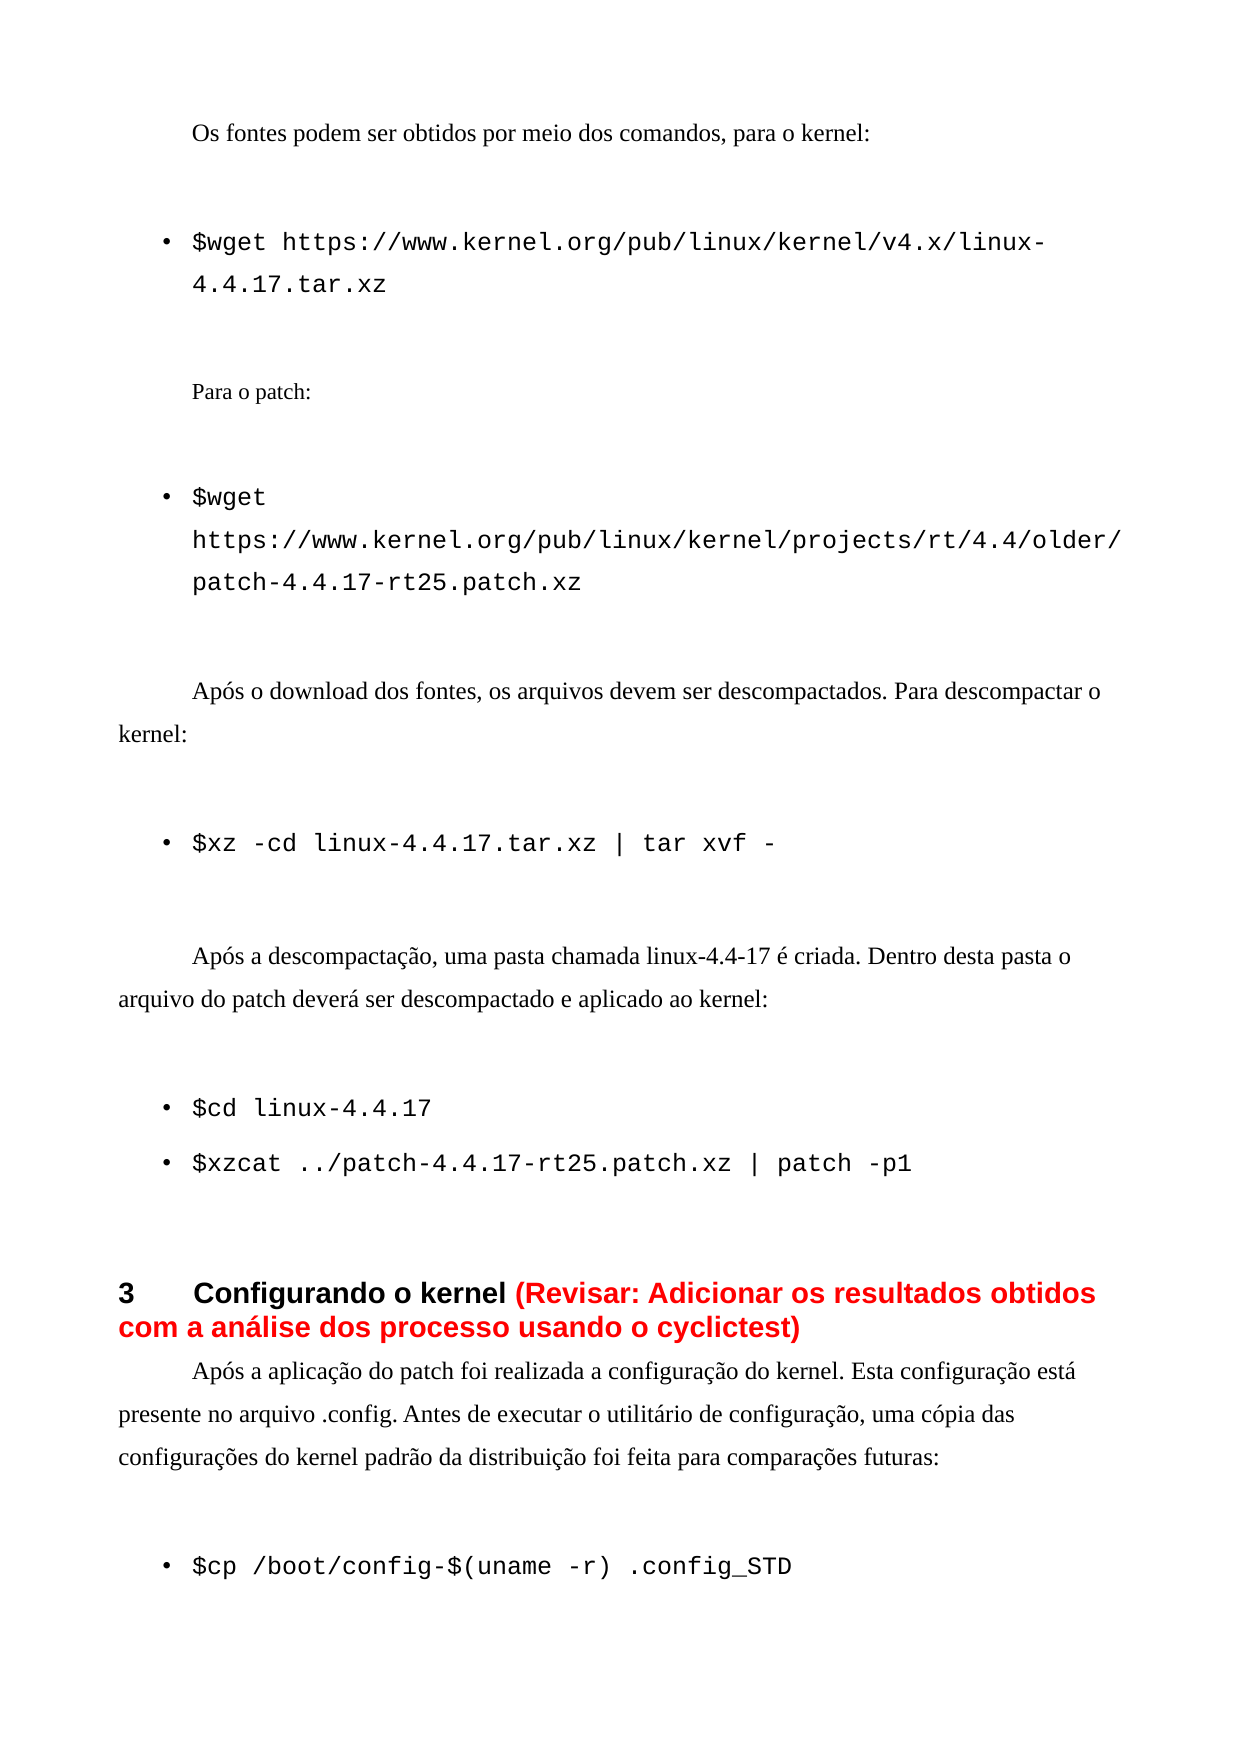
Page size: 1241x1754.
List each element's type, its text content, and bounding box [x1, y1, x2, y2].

list $wget https://www.kernel.org/pub/linux/kernel/v4.x/linux-4.4.17.tar.xz [162, 229, 1122, 300]
text Para o patch: [118, 378, 1122, 406]
text Os fontes podem ser obtidos por meio dos comandos, para o kernel: [118, 118, 1122, 147]
list $cd linux-4.4.17 [162, 1096, 1122, 1124]
list $xz -cd linux-4.4.17.tar.xz | tar xvf - [162, 831, 1122, 859]
text Após o download dos fontes, os arquivos devem ser descompactados. Para descompactar o kernel: [118, 676, 1122, 748]
text Após a aplicação do patch foi realizada a configuração do kernel. Esta configuração está presente no arquivo .config. Antes de executar o utilitário de configuração, uma cópia das configurações do kernel padrão da distribuição foi feita para comparações futuras: [118, 1356, 1122, 1471]
list $cp /boot/config-$(uname -r) .config_STD [162, 1553, 1122, 1582]
list $wget https://www.kernel.org/pub/linux/kernel/projects/rt/4.4/older/patch-4.4.17-rt25.patch.xz [162, 485, 1122, 598]
subtitle Configurando o kernel (Revisar: Adicionar os resultados obtidos com a análise dos processo usando o cyclictest) [118, 1276, 1122, 1343]
list $xzcat ../patch-4.4.17-rt25.patch.xz | patch -p1 [162, 1151, 1122, 1179]
text Após a descompactação, uma pasta chamada linux-4.4-17 é criada. Dentro desta pasta o arquivo do patch deverá ser descompactado e aplicado ao kernel: [118, 941, 1122, 1013]
